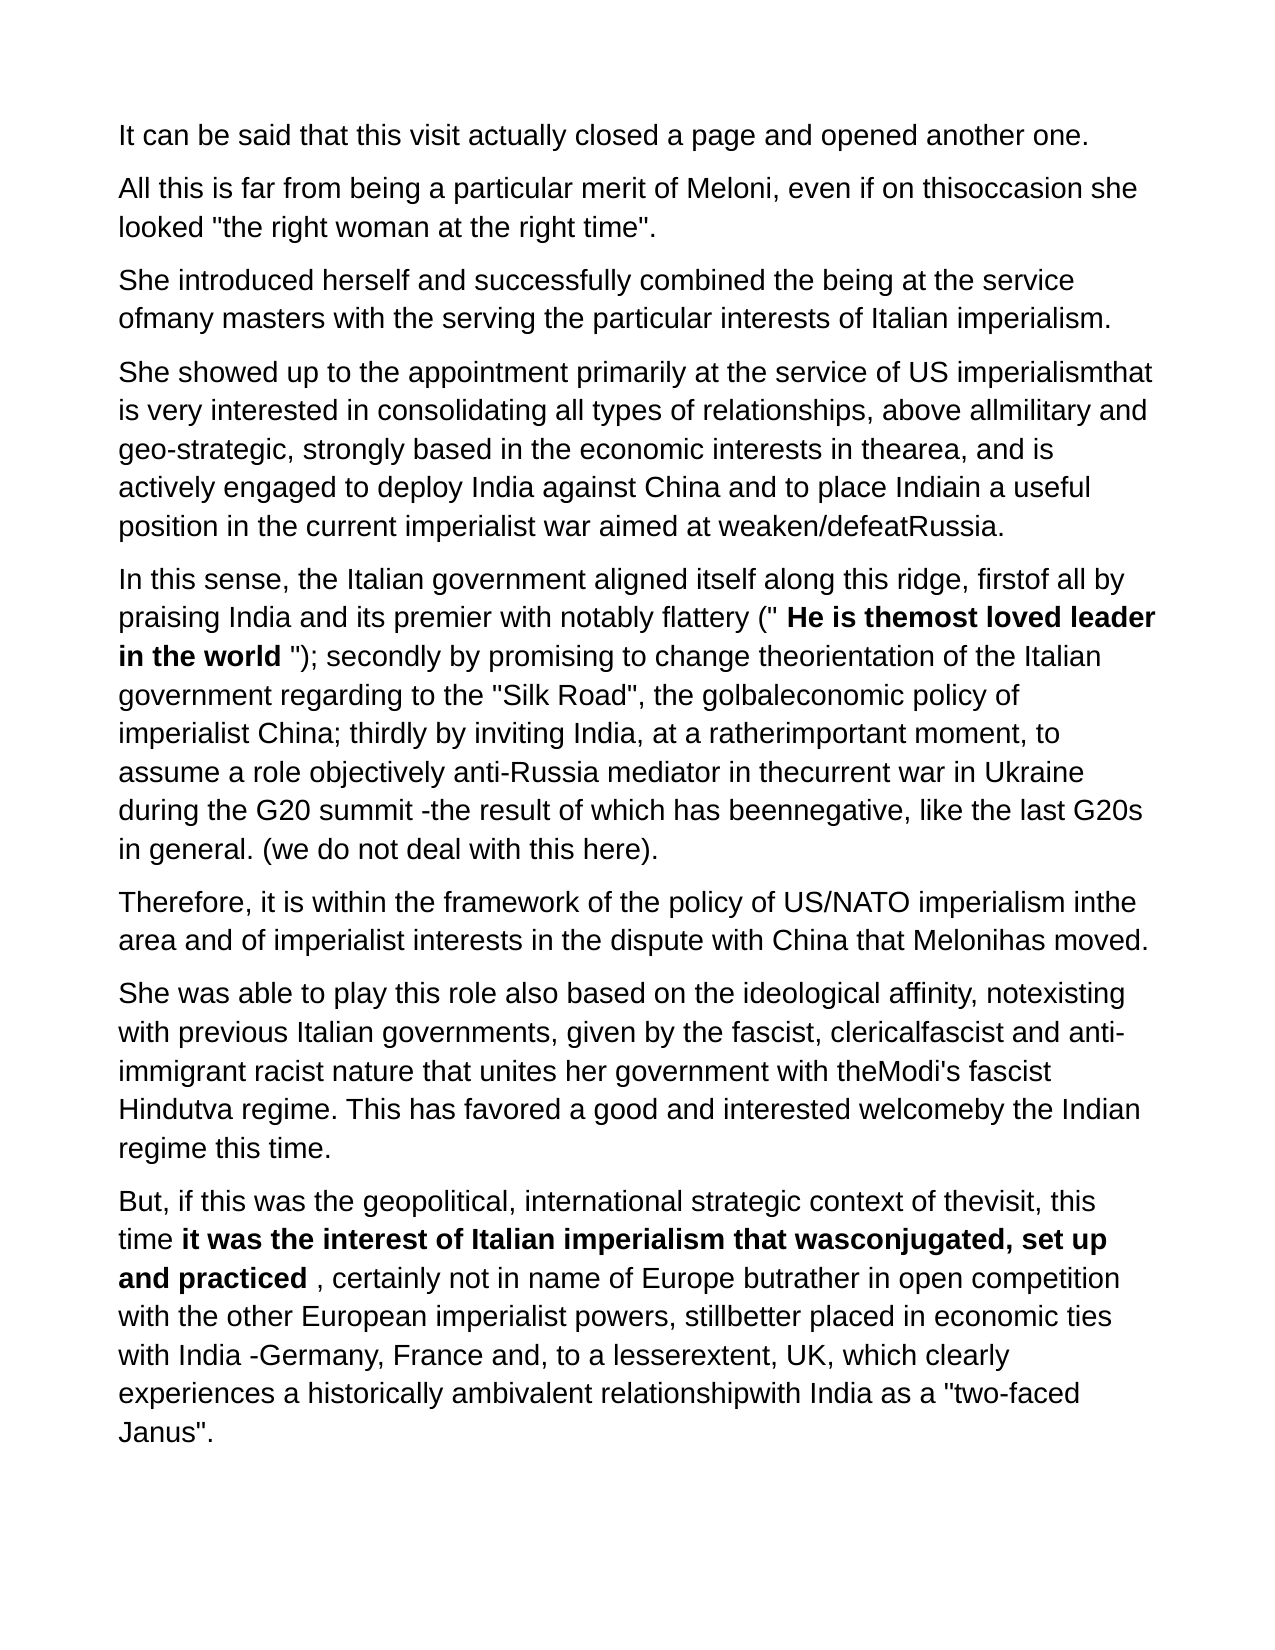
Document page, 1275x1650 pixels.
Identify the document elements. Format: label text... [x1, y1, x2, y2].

text All this is far from being a particular merit of Meloni, even if on thisoccasion she looked "the right woman at the right time". [118, 171, 1157, 243]
text Therefore, it is within the framework of the policy of US/NATO imperialism inthe area and of imperialist interests in the dispute with China that Melonihas moved. [118, 885, 1157, 957]
text She was able to play this role also based on the ideological affinity, notexisting with previous Italian governments, given by the fascist, clericalfascist and anti-immigrant racist nature that unites her government with theModi's fascist Hindutva regime. This has favored a good and interested welcomeby the Indian regime this time. [118, 976, 1157, 1164]
text In this sense, the Italian government aligned itself along this ridge, firstof all by praising India and its premier with notably flattery (" He is themost loved leader in the world "); secondly by promising to change theorientation of the Italian government regarding to the "Silk Road", the golbaleconomic policy of imperialist China; thirdly by inviting India, at a ratherimportant moment, to assume a role objectively anti-Russia mediator in thecurrent war in Ukraine during the G20 summit -the result of which has beennegative, like the last G20s in general. (we do not deal with this here). [118, 562, 1157, 865]
text She introduced herself and successfully combined the being at the service ofmany masters with the serving the particular interests of Italian imperialism. [118, 263, 1157, 335]
text It can be said that this visit actually closed a page and opened another one. [118, 118, 1157, 152]
text She showed up to the appointment primarily at the service of US imperialismthat is very interested in consolidating all types of relationships, above allmilitary and geo-strategic, strongly based in the economic interests in thearea, and is actively engaged to deploy India against China and to place Indiain a useful position in the current imperialist war aimed at weaken/defeatRussia. [118, 354, 1157, 542]
text But, if this was the geopolitical, international strategic context of thevisit, this time it was the interest of Italian imperialism that wasconjugated, set up and practiced , certainly not in name of Europe butrather in open competition with the other European imperialist powers, stillbetter placed in economic ties with India -Germany, France and, to a lesserextent, UK, which clearly experiences a historically ambivalent relationshipwith India as a "two-faced Janus". [118, 1184, 1157, 1448]
